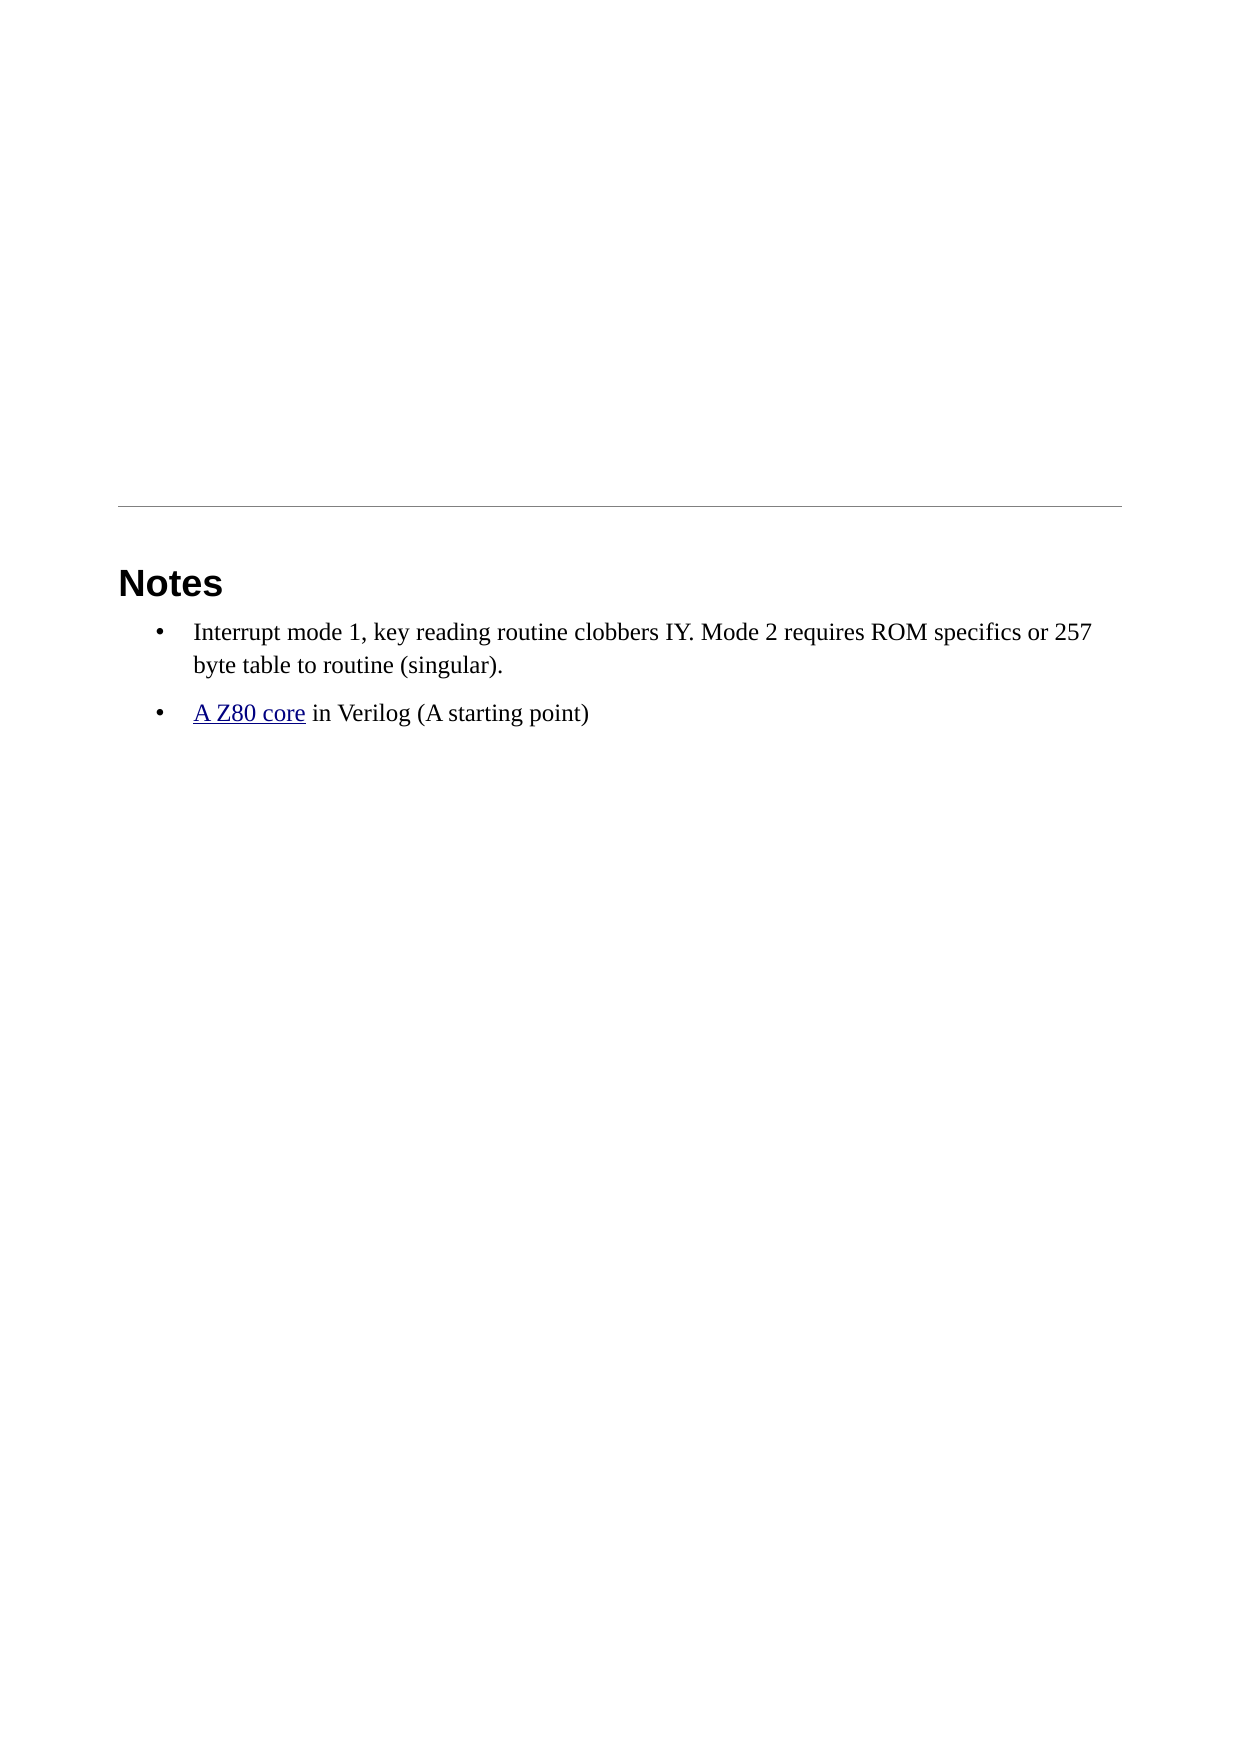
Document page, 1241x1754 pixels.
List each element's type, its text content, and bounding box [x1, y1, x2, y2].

list Interrupt mode 1, key reading routine clobbers IY. Mode 2 requires ROM specifics or 257 byte table to routine (singular). [156, 617, 1122, 679]
subtitle Notes [118, 561, 1122, 605]
list A Z80 core in Verilog (A starting point) [156, 698, 1122, 727]
